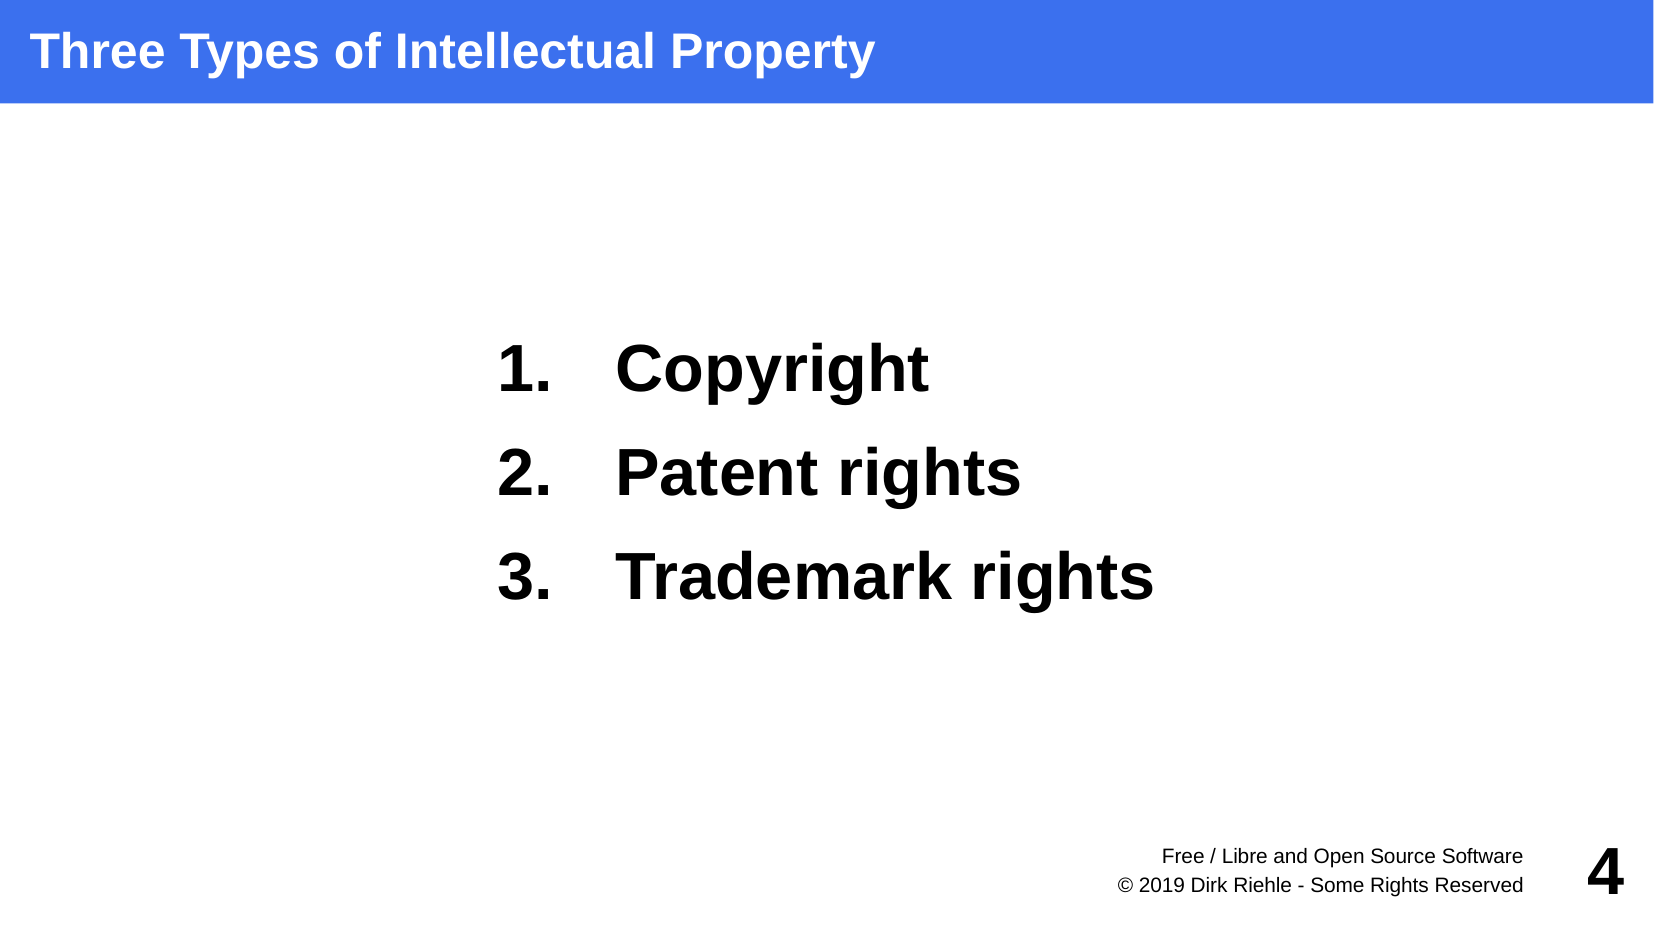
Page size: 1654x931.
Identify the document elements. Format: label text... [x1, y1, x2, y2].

subtitle Copyright Patent rights Trademark rights [29, 132, 1625, 813]
title Three Types of Intellectual Property [0, 0, 1654, 104]
